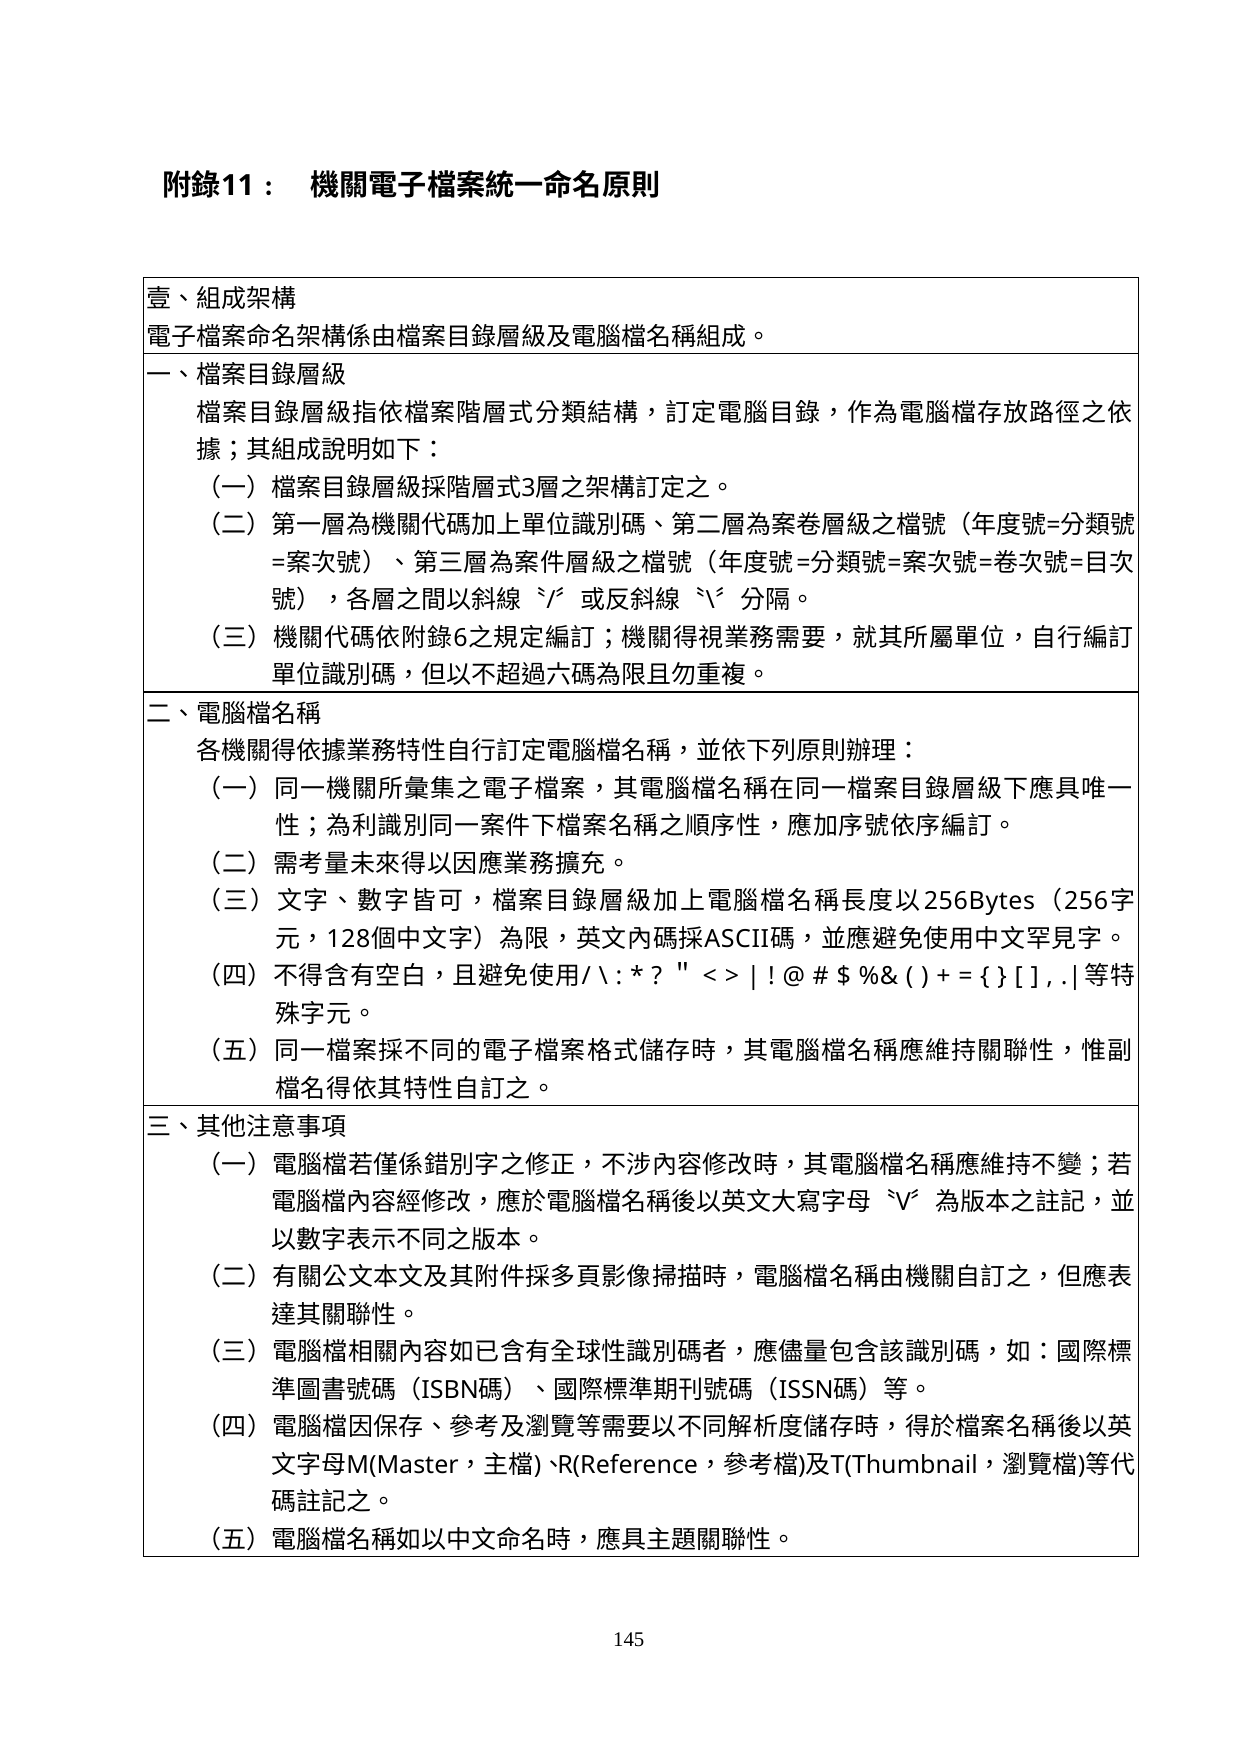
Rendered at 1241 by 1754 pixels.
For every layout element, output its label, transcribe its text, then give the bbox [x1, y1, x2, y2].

table_cell 三、其他注意事項 （一）電腦檔若僅係錯別字之修正，不涉內容修改時，其電腦檔名稱應維持不變；若電腦檔內容經修改，應於電腦檔名稱後以英文大寫字母〝V〞為版本之註記，並以數字表示不同之版本。 （二）有關公文本文及其附件採多頁影像掃描時，電腦檔名稱由機關自訂之，但應表達其關聯性。 （三）電腦檔相關內容如已含有全球性識別碼者，應儘量包含該識別碼，如：國際標準圖書號碼（ISBN碼）、國際標準期刊號碼（ISSN碼）等。 （四）電腦檔因保存、參考及瀏覽等需要以不同解析度儲存時，得於檔案名稱後以英文字母M(Master，主檔)、R(Reference，參考檔)及T(Thumbnail，瀏覽檔)等代碼註記之。 （五）電腦檔名稱如以中文命名時，應具主題關聯性。 [144, 1106, 1138, 1556]
table_header 壹、組成架構 電子檔案命名架構係由檔案目錄層級及電腦檔名稱組成。 [144, 278, 1138, 353]
subtitle 機關電子檔案統一命名原則 [162, 146, 1094, 221]
table_cell 二、電腦檔名稱 各機關得依據業務特性自行訂定電腦檔名稱，並依下列原則辦理： （一）同一機關所彙集之電子檔案，其電腦檔名稱在同一檔案目錄層級下應具唯一性；為利識別同一案件下檔案名稱之順序性，應加序號依序編訂。 （二）需考量未來得以因應業務擴充。 （三）文字、數字皆可，檔案目錄層級加上電腦檔名稱長度以256Bytes（256字元，128個中文字）為限，英文內碼採ASCII碼，並應避免使用中文罕見字。 （四）不得含有空白，且避免使用/ \ : * ? ＂ < > | ! @ # $ %& ( ) + = { } [ ] , .|等特殊字元。 （五）同一檔案採不同的電子檔案格式儲存時，其電腦檔名稱應維持關聯性，惟副檔名得依其特性自訂之。 [144, 693, 1138, 1105]
table_cell 一、檔案目錄層級 檔案目錄層級指依檔案階層式分類結構，訂定電腦目錄，作為電腦檔存放路徑之依據；其組成說明如下： （一）檔案目錄層級採階層式3層之架構訂定之。 （二）第一層為機關代碼加上單位識別碼、第二層為案卷層級之檔號（年度號=分類號=案次號）、第三層為案件層級之檔號（年度號=分類號=案次號=卷次號=目次號），各層之間以斜線〝/〞或反斜線〝\〞分隔。 （三）機關代碼依附錄6之規定編訂；機關得視業務需要，就其所屬單位，自行編訂單位識別碼，但以不超過六碼為限且勿重複。 [144, 354, 1138, 691]
